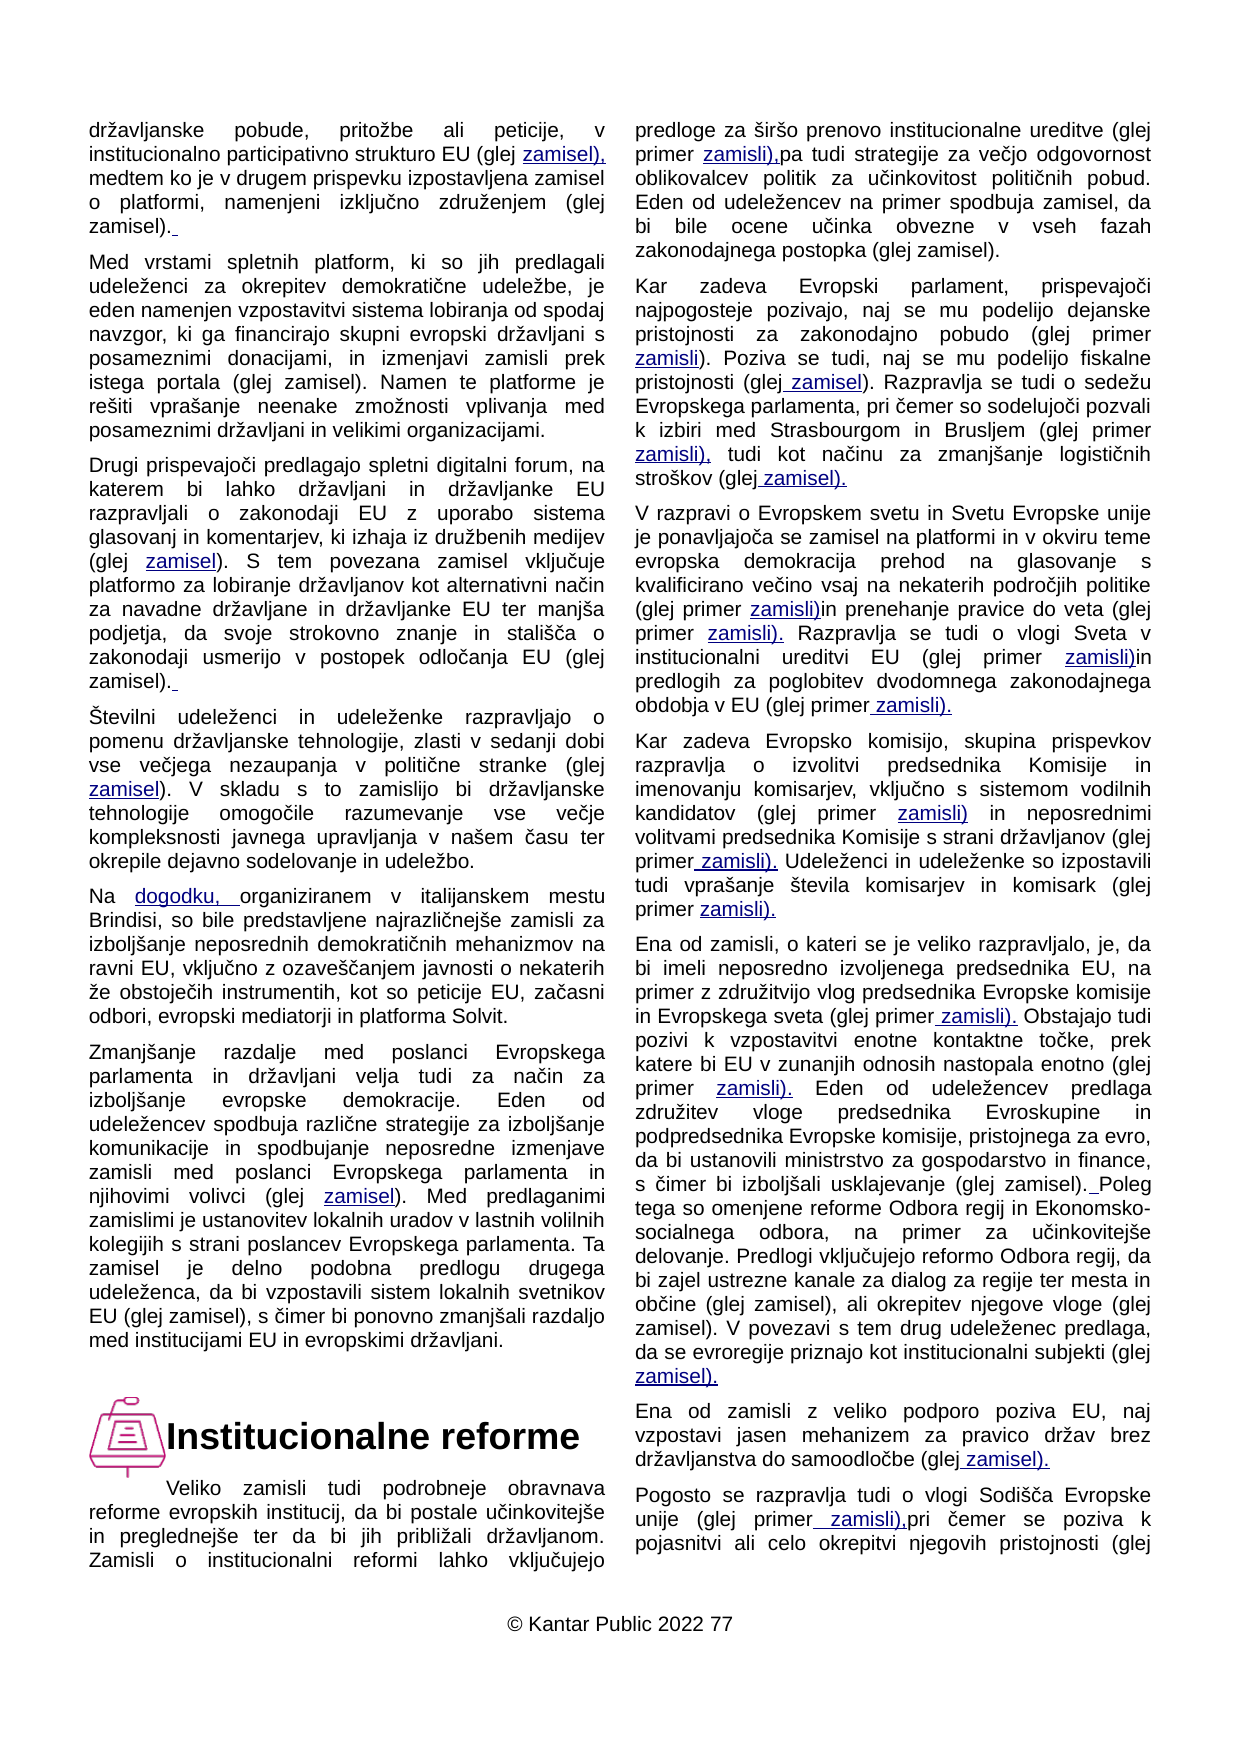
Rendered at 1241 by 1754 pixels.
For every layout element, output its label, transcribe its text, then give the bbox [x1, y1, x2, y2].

text Drugi prispevajoči predlagajo spletni digitalni forum, na katerem bi lahko državljani in državljanke EU razpravljali o zakonodaji EU z uporabo sistema glasovanj in komentarjev, ki izhaja iz družbenih medijev (glej zamisel). S tem povezana zamisel vključuje platformo za lobiranje državljanov kot alternativni način za navadne državljane in državljanke EU ter manjša podjetja, da svoje strokovno znanje in stališča o zakonodaji usmerijo v postopek odločanja EU (glej zamisel). [88, 453, 605, 693]
text državljanske pobude, pritožbe ali peticije, v institucionalno participativno strukturo EU (glej zamisel), medtem ko je v drugem prispevku izpostavljena zamisel o platformi, namenjeni izključno združenjem (glej zamisel). [88, 118, 605, 238]
text Med vrstami spletnih platform, ki so jih predlagali udeleženci za okrepitev demokratične udeležbe, je eden namenjen vzpostavitvi sistema lobiranja od spodaj navzgor, ki ga financirajo skupni evropski državljani s posameznimi donacijami, in izmenjavi zamisli prek istega portala (glej zamisel). Namen te platforme je rešiti vprašanje neenake zmožnosti vplivanja med posameznimi državljani in velikimi organizacijami. [88, 250, 605, 441]
text predloge za širšo prenovo institucionalne ureditve (glej primer zamisli),pa tudi strategije za večjo odgovornost oblikovalcev politik za učinkovitost političnih pobud. Eden od udeležencev na primer spodbuja zamisel, da bi bile ocene učinka obvezne v vseh fazah zakonodajnega postopka (glej zamisel). [635, 118, 1152, 262]
text Pogosto se razpravlja tudi o vlogi Sodišča Evropske unije (glej primer zamisli),pri čemer se poziva k pojasnitvi ali celo okrepitvi njegovih pristojnosti (glej [635, 1483, 1152, 1555]
text Na dogodku, organiziranem v italijanskem mestu Brindisi, so bile predstavljene najrazličnejše zamisli za izboljšanje neposrednih demokratičnih mehanizmov na ravni EU, vključno z ozaveščanjem javnosti o nekaterih že obstoječih instrumentih, kot so peticije EU, začasni odbori, evropski mediatorji in platforma Solvit. [88, 884, 605, 1028]
text Kar zadeva Evropsko komisijo, skupina prispevkov razpravlja o izvolitvi predsednika Komisije in imenovanju komisarjev, vključno s sistemom vodilnih kandidatov (glej primer zamisli) in neposrednimi volitvami predsednika Komisije s strani državljanov (glej primer zamisli). Udeleženci in udeleženke so izpostavili tudi vprašanje števila komisarjev in komisark (glej primer zamisli). [635, 729, 1152, 920]
subtitle Institucionalne reforme [166, 1414, 605, 1457]
text V razpravi o Evropskem svetu in Svetu Evropske unije je ponavljajoča se zamisel na platformi in v okviru teme evropska demokracija prehod na glasovanje s kvalificirano večino vsaj na nekaterih področjih politike (glej primer zamisli)in prenehanje pravice do veta (glej primer zamisli). Razpravlja se tudi o vlogi Sveta v institucionalni ureditvi EU (glej primer zamisli)in predlogih za poglobitev dvodomnega zakonodajnega obdobja v EU (glej primer zamisli). [635, 501, 1152, 717]
text Ena od zamisli z veliko podporo poziva EU, naj vzpostavi jasen mehanizem za pravico držav brez državljanstva do samoodločbe (glej zamisel). [635, 1399, 1152, 1471]
text Številni udeleženci in udeleženke razpravljajo o pomenu državljanske tehnologije, zlasti v sedanji dobi vse večjega nezaupanja v politične stranke (glej zamisel). V skladu s to zamislijo bi državljanske tehnologije omogočile razumevanje vse večje kompleksnosti javnega upravljanja v našem času ter okrepile dejavno sodelovanje in udeležbo. [88, 705, 605, 872]
text Veliko zamisli tudi podrobneje obravnava reforme evropskih institucij, da bi postale učinkovitejše in preglednejše ter da bi jih približali državljanom. Zamisli o institucionalni reformi lahko vključujejo [88, 1476, 605, 1571]
text Kar zadeva Evropski parlament, prispevajoči najpogosteje pozivajo, naj se mu podelijo dejanske pristojnosti za zakonodajno pobudo (glej primer zamisli). Poziva se tudi, naj se mu podelijo fiskalne pristojnosti (glej zamisel). Razpravlja se tudi o sedežu Evropskega parlamenta, pri čemer so sodelujoči pozvali k izbiri med Strasbourgom in Brusljem (glej primer zamisli), tudi kot načinu za zmanjšanje logističnih stroškov (glej zamisel). [635, 274, 1152, 489]
text Ena od zamisli, o kateri se je veliko razpravljalo, je, da bi imeli neposredno izvoljenega predsednika EU, na primer z združitvijo vlog predsednika Evropske komisije in Evropskega sveta (glej primer zamisli). Obstajajo tudi pozivi k vzpostavitvi enotne kontaktne točke, prek katere bi EU v zunanjih odnosih nastopala enotno (glej primer zamisli). Eden od udeležencev predlaga združitev vloge predsednika Evroskupine in podpredsednika Evropske komisije, pristojnega za evro, da bi ustanovili ministrstvo za gospodarstvo in finance, s čimer bi izboljšali usklajevanje (glej zamisel). Poleg tega so omenjene reforme Odbora regij in Ekonomsko-socialnega odbora, na primer za učinkovitejše delovanje. Predlogi vključujejo reformo Odbora regij, da bi zajel ustrezne kanale za dialog za regije ter mesta in občine (glej zamisel), ali okrepitev njegove vloge (glej zamisel). V povezavi s tem drug udeleženec predlaga, da se evroregije priznajo kot institucionalni subjekti (glej zamisel). [635, 932, 1152, 1387]
picture [89, 1397, 166, 1478]
text Zmanjšanje razdalje med poslanci Evropskega parlamenta in državljani velja tudi za način za izboljšanje evropske demokracije. Eden od udeležencev spodbuja različne strategije za izboljšanje komunikacije in spodbujanje neposredne izmenjave zamisli med poslanci Evropskega parlamenta in njihovimi volivci (glej zamisel). Med predlaganimi zamislimi je ustanovitev lokalnih uradov v lastnih volilnih kolegijih s strani poslancev Evropskega parlamenta. Ta zamisel je delno podobna predlogu drugega udeleženca, da bi vzpostavili sistem lokalnih svetnikov EU (glej zamisel), s čimer bi ponovno zmanjšali razdaljo med institucijami EU in evropskimi državljani. [88, 1040, 605, 1351]
